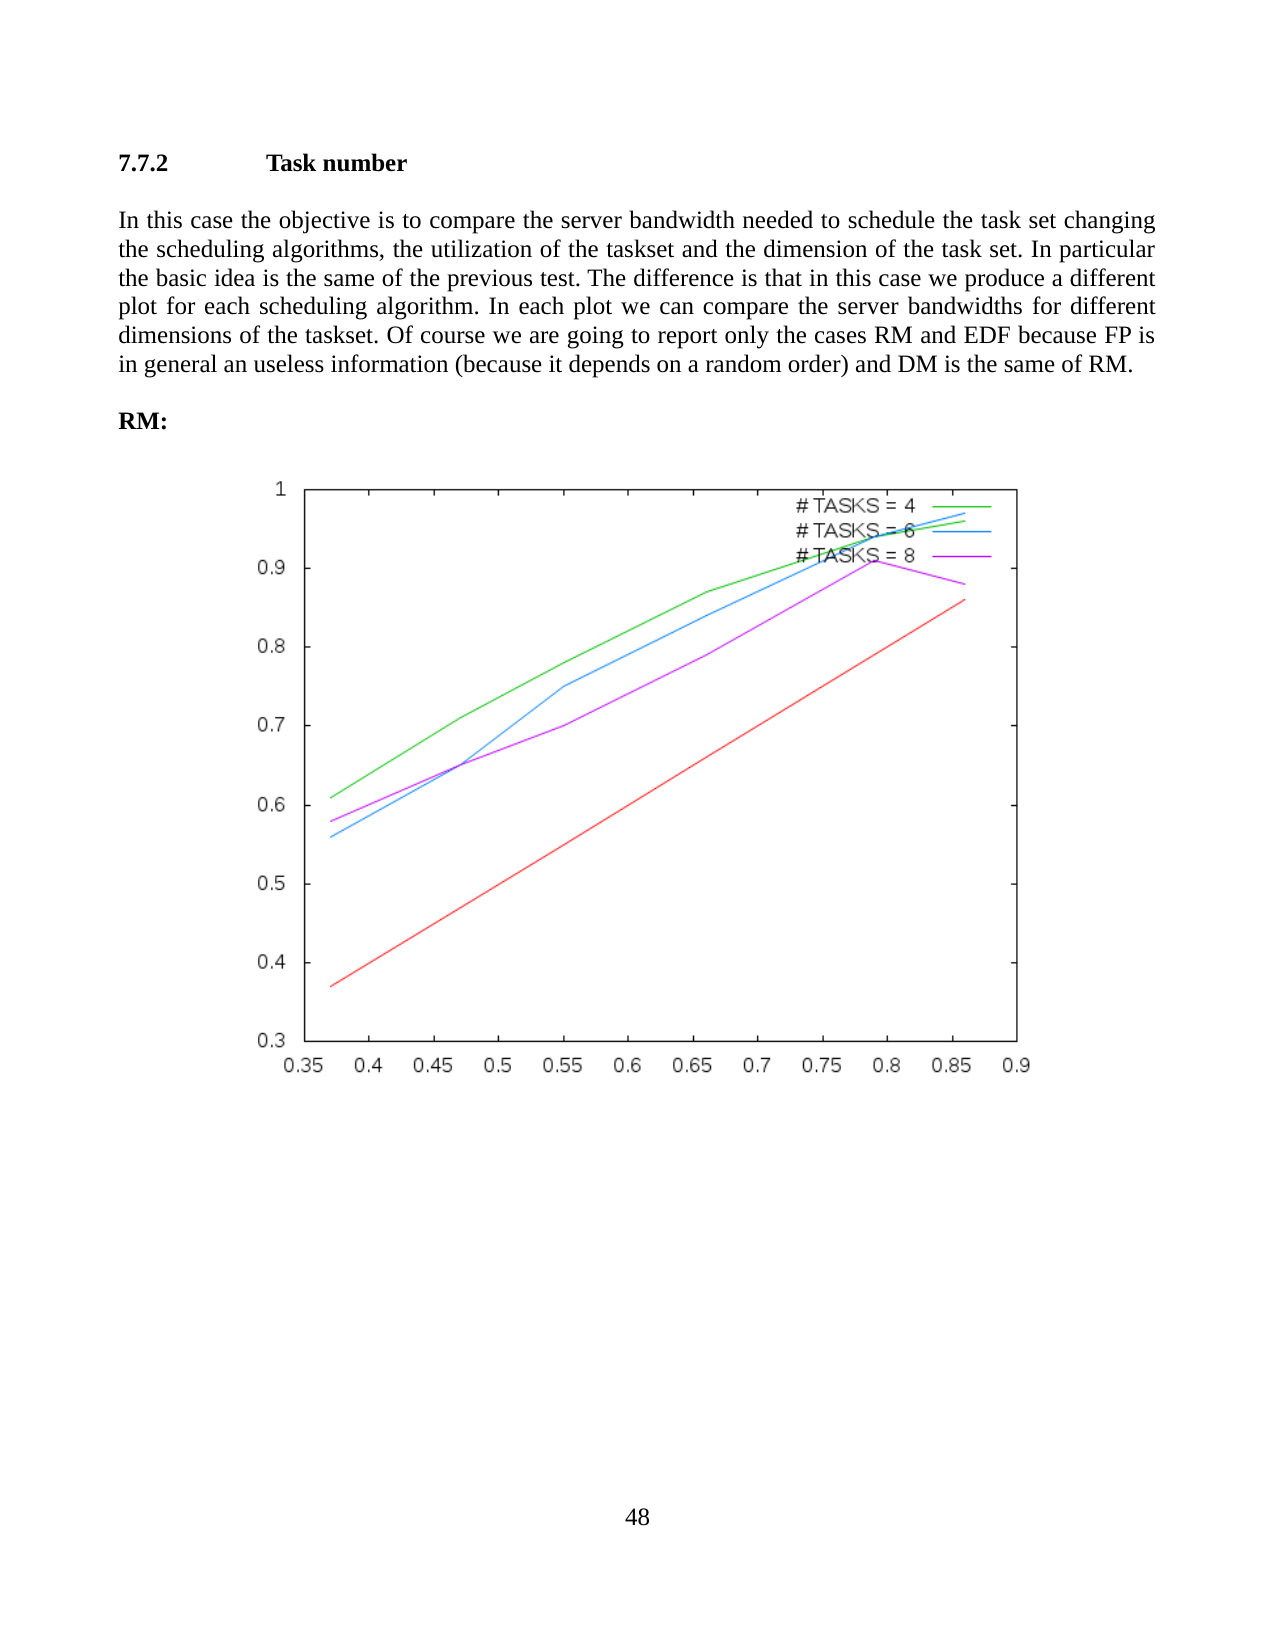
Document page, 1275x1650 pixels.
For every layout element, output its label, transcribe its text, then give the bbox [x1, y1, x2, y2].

text RM: [118, 406, 1157, 435]
subtitle 7.7.2 Task number [118, 148, 1157, 176]
picture [219, 463, 1057, 1092]
text In this case the objective is to compare the server bandwidth needed to schedule the task set changing the scheduling algorithms, the utilization of the taskset and the dimension of the task set. In particular the basic idea is the same of the previous test. The difference is that in this case we produce a different plot for each scheduling algorithm. In each plot we can compare the server bandwidths for different dimensions of the taskset. Of course we are going to report only the cases RM and EDF because FP is in general an useless information (because it depends on a random order) and DM is the same of RM. [118, 205, 1157, 378]
